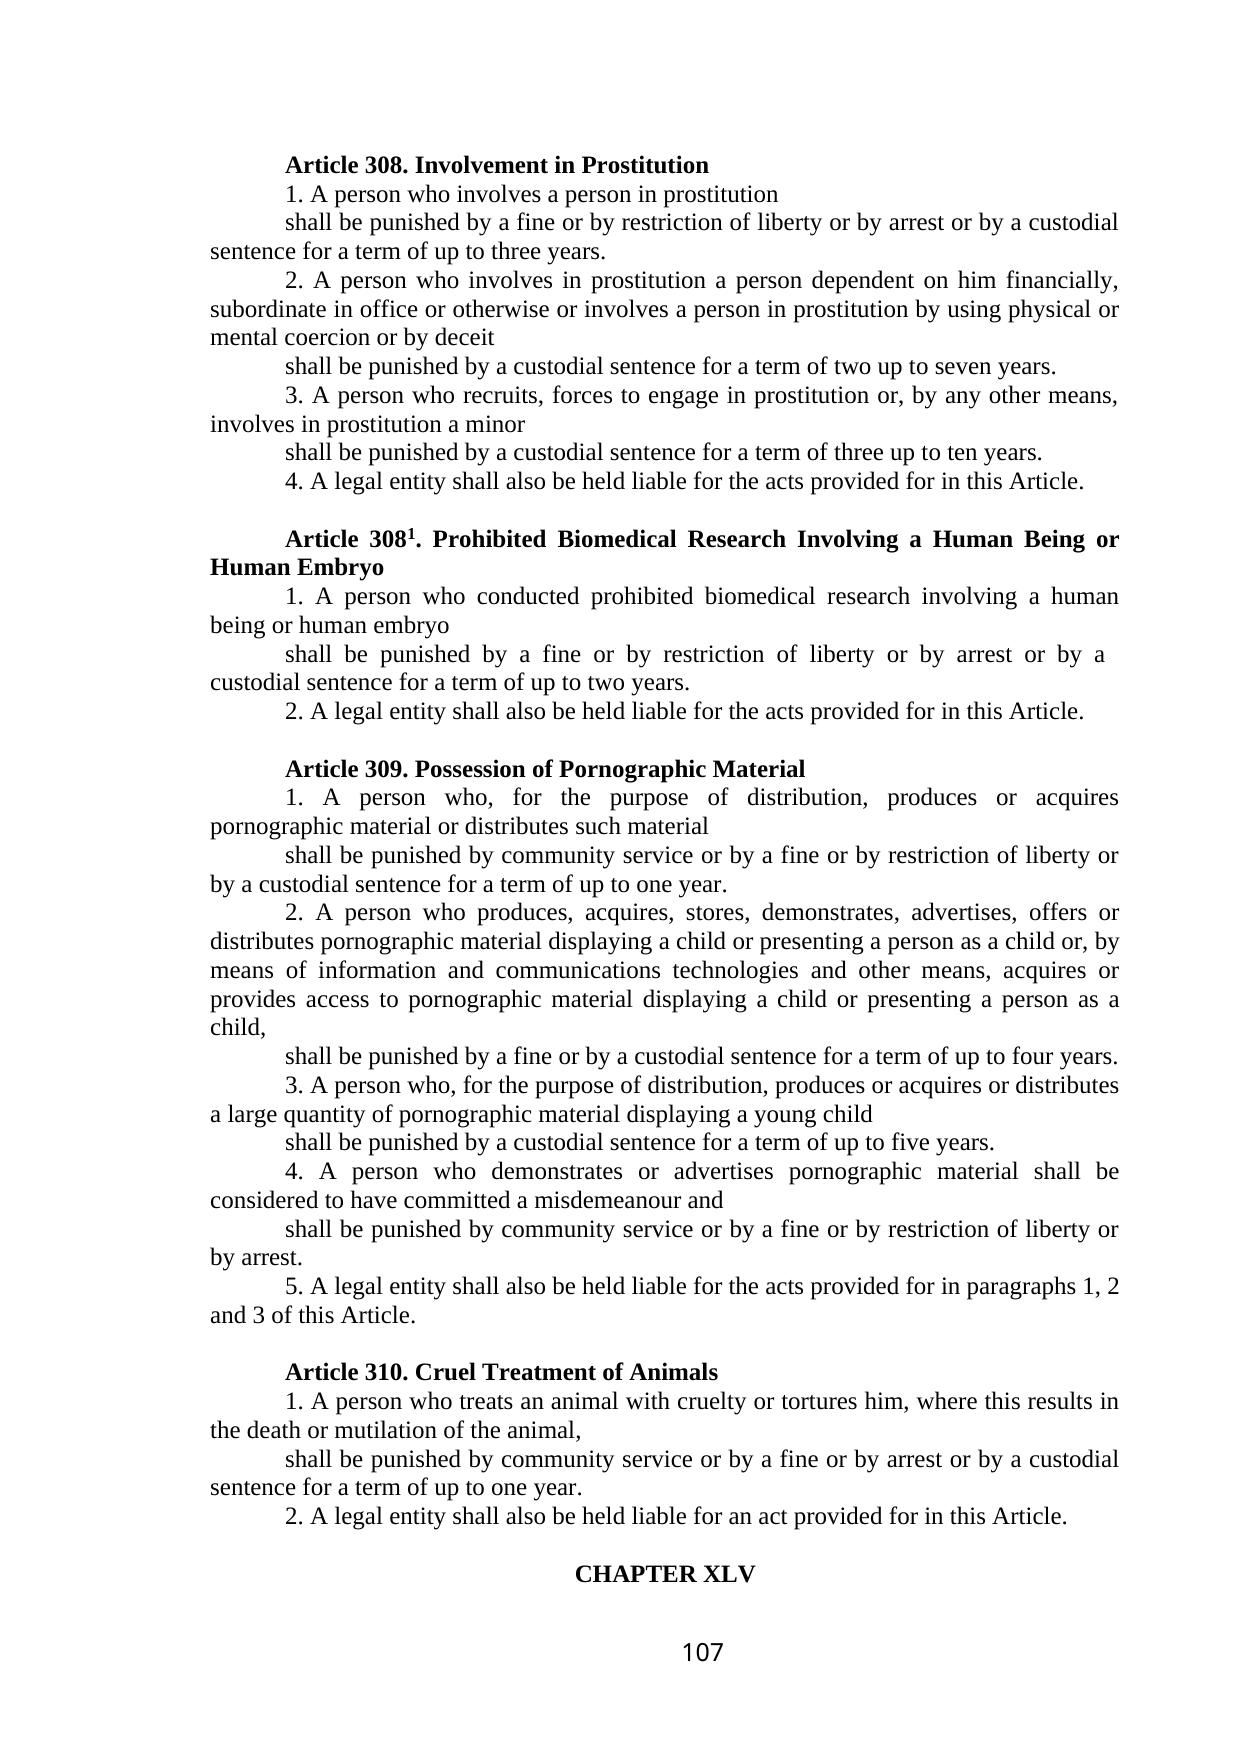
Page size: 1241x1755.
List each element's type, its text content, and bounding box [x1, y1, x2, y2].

text 5. A legal entity shall also be held liable for the acts provided for in paragraphs 1, 2 and 3 of this Article. [210, 1271, 1120, 1329]
text shall be punished by a custodial sentence for a term of three up to ten years. [210, 437, 1120, 466]
text 1. A person who involves a person in prostitution [210, 179, 1120, 207]
text shall be punished by community service or by a fine or by arrest or by a custodial sentence for a term of up to one year. [210, 1444, 1120, 1501]
text 1. A person who conducted prohibited biomedical research involving a human being or human embryo [210, 581, 1120, 639]
text 2. A legal entity shall also be held liable for the acts provided for in this Article. [210, 696, 1120, 725]
text Article 309. Possession of Pornographic Material [285, 754, 1120, 782]
text Article 310. Cruel Treatment of Animals [210, 1357, 1120, 1386]
text shall be punished by community service or by a fine or by restriction of liberty or by a custodial sentence for a term of up to one year. [210, 840, 1120, 897]
text shall be punished by a fine or by restriction of liberty or by arrest or by a custodial sentence for a term of up to three years. [210, 207, 1120, 265]
text 4. A person who demonstrates or advertises pornographic material shall be considered to have committed a misdemeanour and [210, 1156, 1120, 1214]
text 1. A person who treats an animal with cruelty or tortures him, where this results in the death or mutilation of the animal, [210, 1386, 1120, 1444]
text CHAPTER XLV [210, 1559, 1120, 1587]
text shall be punished by a custodial sentence for a term of two up to seven years. [210, 351, 1120, 380]
text 3. A person who recruits, forces to engage in prostitution or, by any other means, involves in prostitution a minor [210, 380, 1120, 437]
text 2. A person who involves in prostitution a person dependent on him financially, subordinate in office or otherwise or involves a person in prostitution by using physical or mental coercion or by deceit [210, 265, 1120, 351]
text 2. A legal entity shall also be held liable for an act provided for in this Article. [210, 1501, 1120, 1530]
text shall be punished by community service or by a fine or by restriction of liberty or by arrest. [210, 1214, 1120, 1271]
text 3. A person who, for the purpose of distribution, produces or acquires or distributes a large quantity of pornographic material displaying a young child [210, 1070, 1120, 1127]
text shall be punished by a custodial sentence for a term of up to five years. [210, 1127, 1120, 1156]
text Article 308. Involvement in Prostitution [210, 150, 1120, 179]
text 4. A legal entity shall also be held liable for the acts provided for in this Article. [210, 466, 1120, 495]
text 2. A person who produces, acquires, stores, demonstrates, advertises, offers or distributes pornographic material displaying a child or presenting a person as a child or, by means of information and communications technologies and other means, acquires or provides access to pornographic material displaying a child or presenting a person as a child, [210, 897, 1120, 1041]
text shall be punished by a fine or by restriction of liberty or by arrest or by a custodial sentence for a term of up to two years. [210, 639, 1106, 696]
text 1. A person who, for the purpose of distribution, produces or acquires pornographic material or distributes such material [210, 782, 1120, 840]
text shall be punished by a fine or by a custodial sentence for a term of up to four years. [210, 1041, 1120, 1070]
text Article 3081. Prohibited Biomedical Research Involving a Human Being or Human Embryo [210, 524, 1120, 581]
